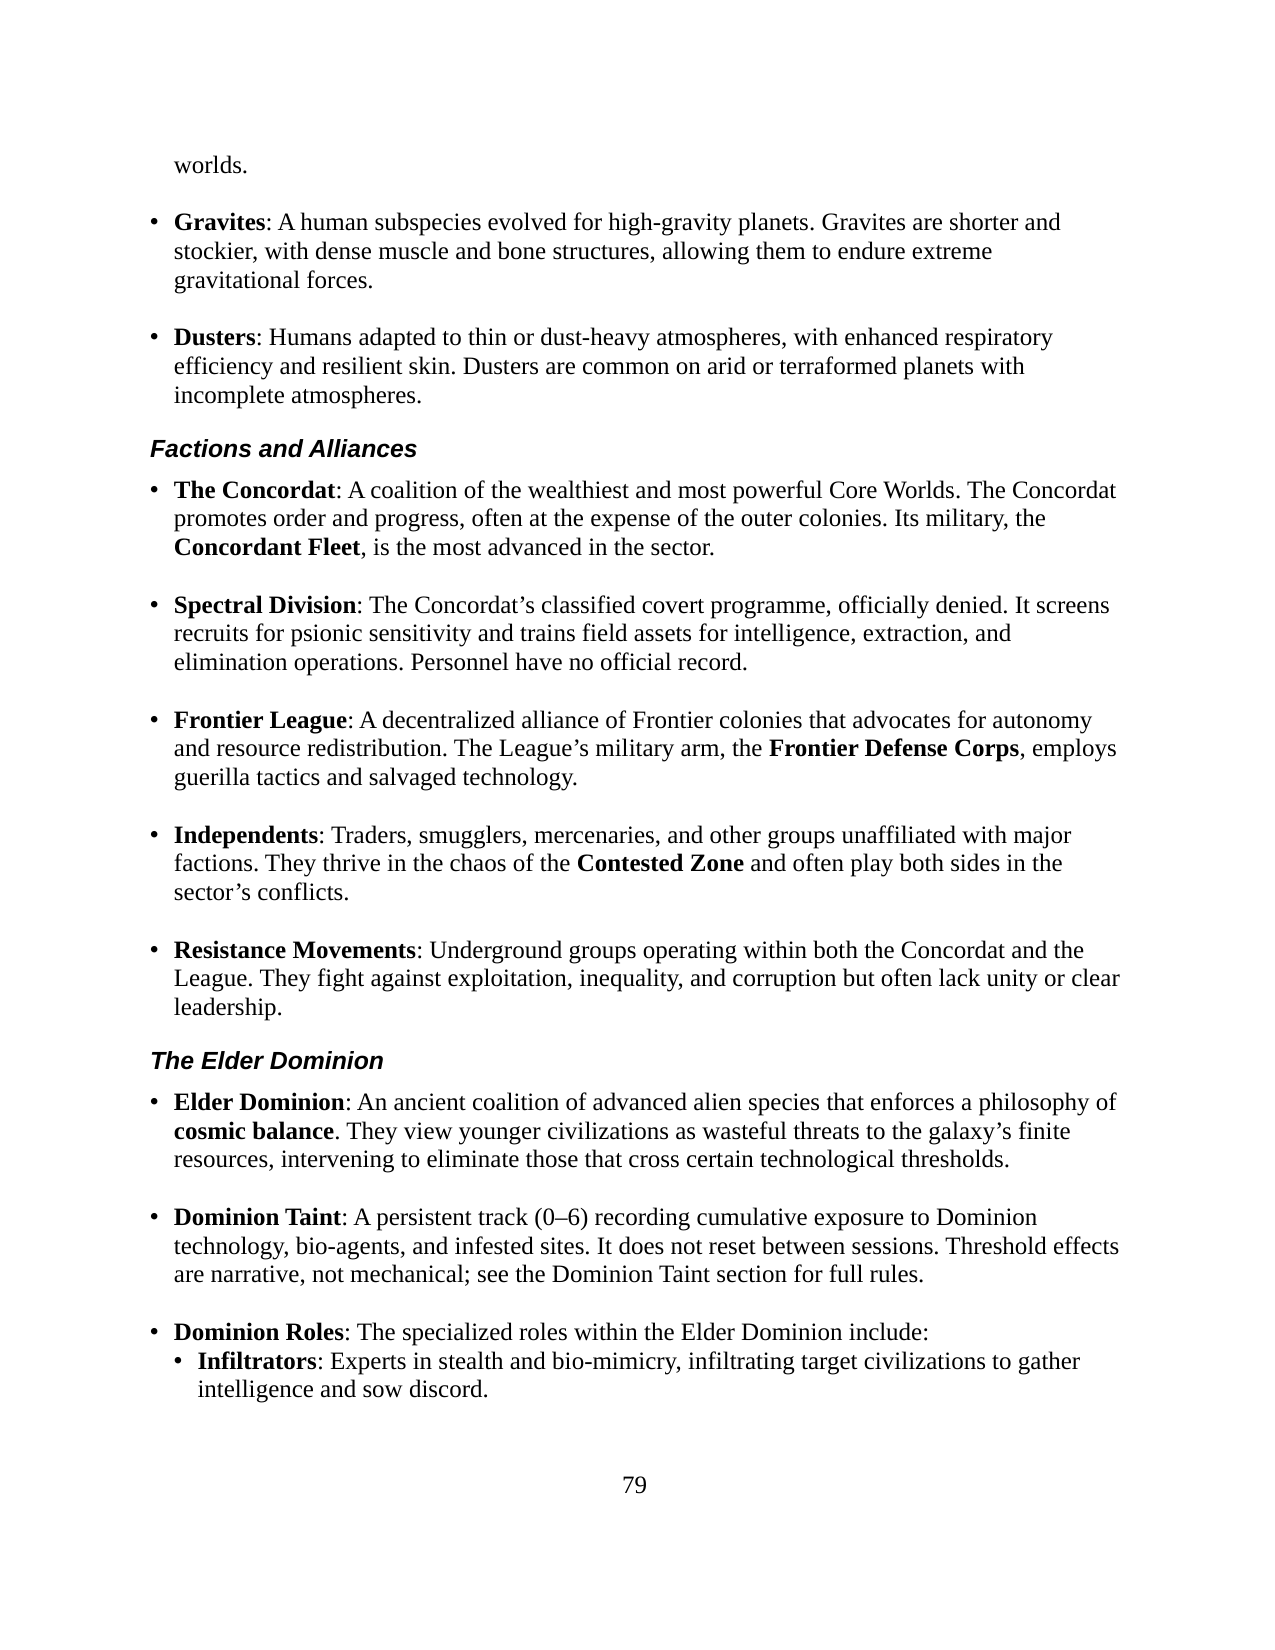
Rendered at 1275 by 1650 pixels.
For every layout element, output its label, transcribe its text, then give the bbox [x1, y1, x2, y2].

list Infiltrators: Experts in stealth and bio-mimicry, infiltrating target civilizations to gather intelligence and sow discord. [174, 1346, 1125, 1432]
subtitle The Elder Dominion [150, 1046, 1125, 1074]
list Resistance Movements: Underground groups operating within both the Concordat and the League. They fight against exploitation, inequality, and corruption but often lack unity or clear leadership. [150, 935, 1125, 1021]
list Dusters: Humans adapted to thin or dust-heavy atmospheres, with enhanced respiratory efficiency and resilient skin. Dusters are common on arid or terraformed planets with incomplete atmospheres. [150, 322, 1125, 409]
list Dominion Taint: A persistent track (0–6) recording cumulative exposure to Dominion technology, bio-agents, and infested sites. It does not reset between sessions. Threshold effects are narrative, not mechanical; see the Dominion Taint section for full rules. [150, 1202, 1125, 1317]
list Spectral Division: The Concordat’s classified covert programme, officially denied. It screens recruits for psionic sensitivity and trains field assets for intelligence, extraction, and elimination operations. Personnel have no official record. [150, 590, 1125, 705]
list Elder Dominion: An ancient coalition of advanced alien species that enforces a philosophy of cosmic balance. They view younger civilizations as wasteful threats to the galaxy’s finite resources, intervening to eliminate those that cross certain technological thresholds. [150, 1087, 1125, 1202]
list Independents: Traders, smugglers, mercenaries, and other groups unaffiliated with major factions. They thrive in the chaos of the Contested Zone and often play both sides in the sector’s conflicts. [150, 820, 1125, 935]
list Dominion Roles: The specialized roles within the Elder Dominion include: [150, 1317, 1125, 1346]
list Frontier League: A decentralized alliance of Frontier colonies that advocates for autonomy and resource redistribution. The League’s military arm, the Frontier Defense Corps, employs guerilla tactics and salvaged technology. [150, 705, 1125, 820]
list worlds. [150, 150, 1125, 207]
list Gravites: A human subspecies evolved for high-gravity planets. Gravites are shorter and stockier, with dense muscle and bone structures, allowing them to endure extreme gravitational forces. [150, 207, 1125, 322]
subtitle Factions and Alliances [150, 434, 1125, 462]
list The Concordat: A coalition of the wealthiest and most powerful Core Worlds. The Concordat promotes order and progress, often at the expense of the outer colonies. Its military, the Concordant Fleet, is the most advanced in the sector. [150, 475, 1125, 590]
